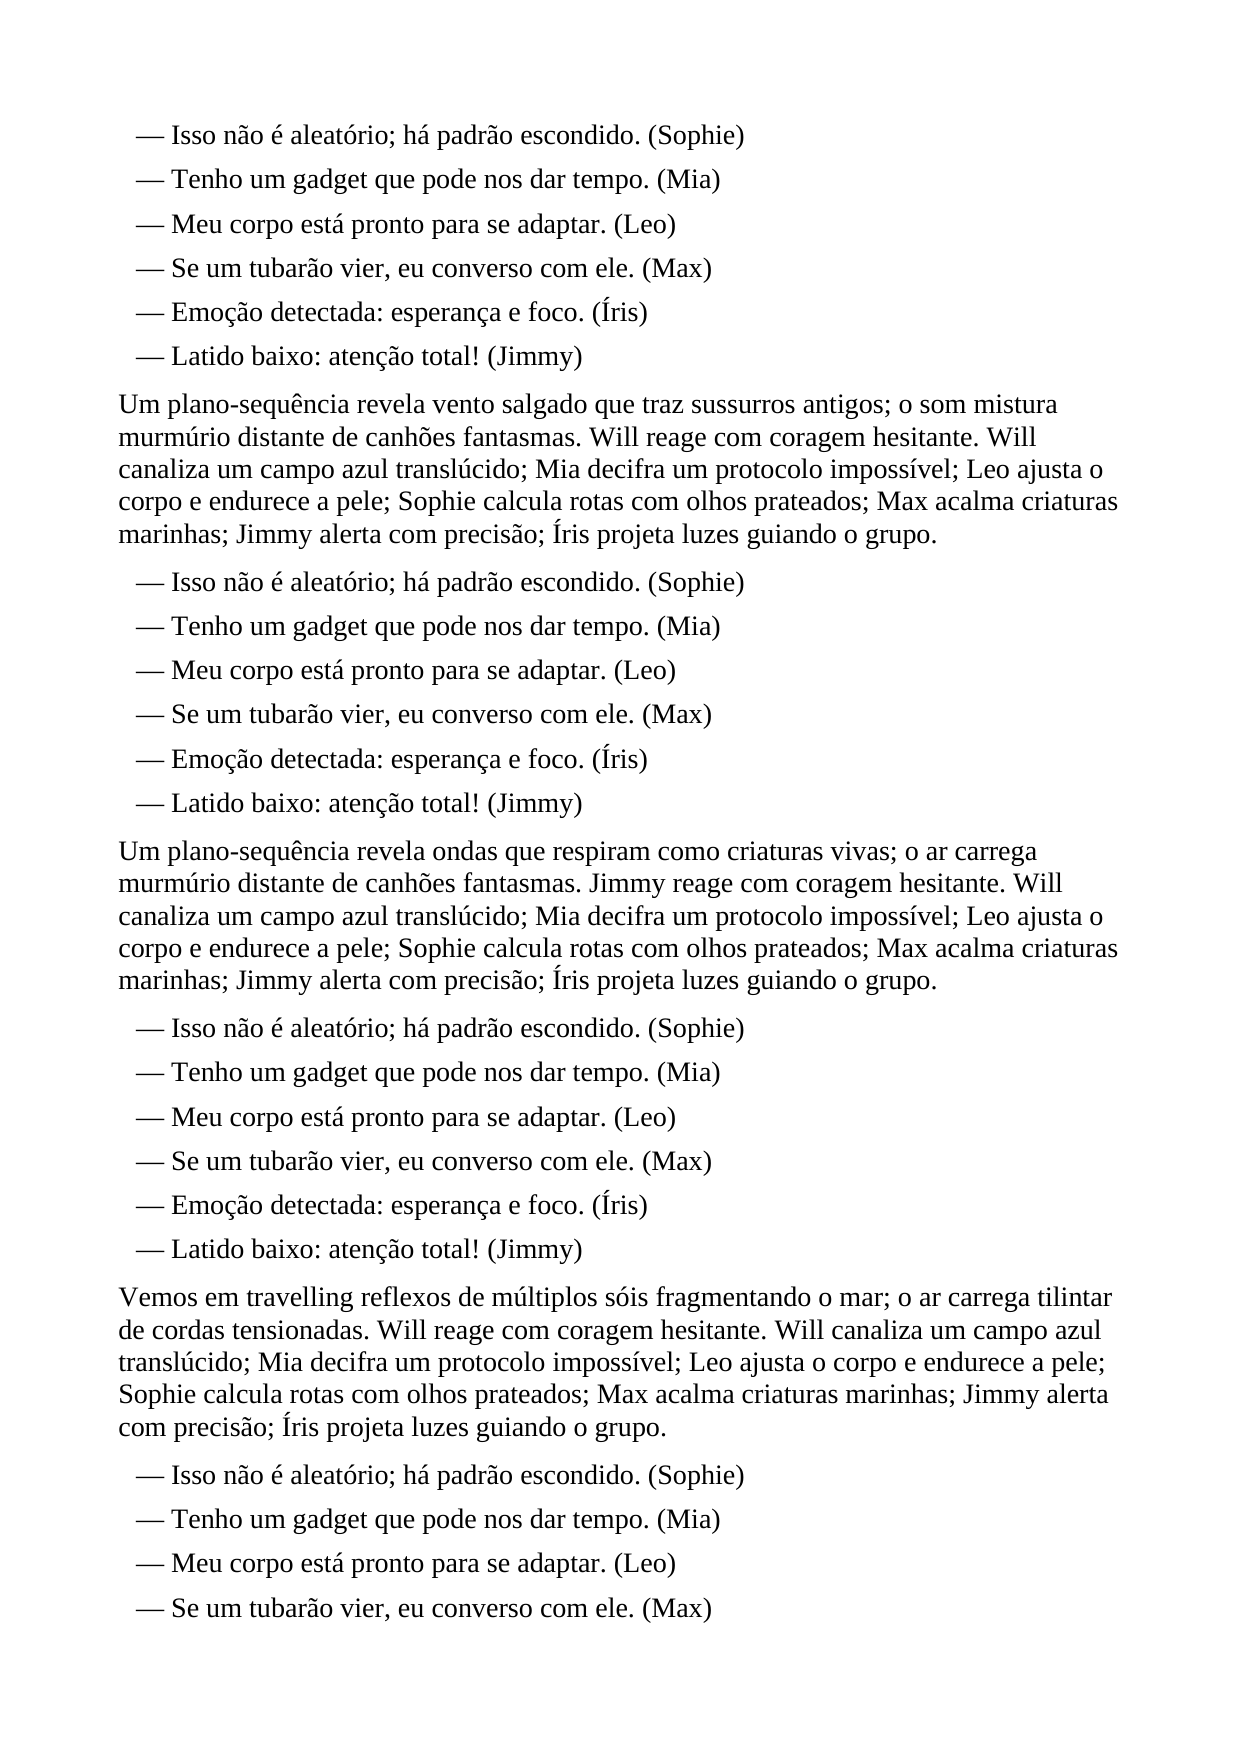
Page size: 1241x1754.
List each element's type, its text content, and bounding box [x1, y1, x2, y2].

text — Isso não é aleatório; há padrão escondido. (Sophie) [118, 565, 1122, 597]
text — Isso não é aleatório; há padrão escondido. (Sophie) [118, 1011, 1122, 1044]
text Um plano-sequência revela vento salgado que traz sussurros antigos; o som mistura murmúrio distante de canhões fantasmas. Will reage com coragem hesitante. Will canaliza um campo azul translúcido; Mia decifra um protocolo impossível; Leo ajusta o corpo e endurece a pele; Sophie calcula rotas com olhos prateados; Max acalma criaturas marinhas; Jimmy alerta com precisão; Íris projeta luzes guiando o grupo. [118, 387, 1122, 549]
text — Emoção detectada: esperança e foco. (Íris) [118, 295, 1122, 328]
text — Se um tubarão vier, eu converso com ele. (Max) [118, 251, 1122, 283]
text — Latido baixo: atenção total! (Jimmy) [118, 339, 1122, 372]
text — Se um tubarão vier, eu converso com ele. (Max) [118, 697, 1122, 730]
text — Meu corpo está pronto para se adaptar. (Leo) [118, 653, 1122, 686]
text — Meu corpo está pronto para se adaptar. (Leo) [118, 1546, 1122, 1579]
text — Meu corpo está pronto para se adaptar. (Leo) [118, 207, 1122, 239]
text — Se um tubarão vier, eu converso com ele. (Max) [118, 1591, 1122, 1623]
text — Latido baixo: atenção total! (Jimmy) [118, 786, 1122, 818]
text — Tenho um gadget que pode nos dar tempo. (Mia) [118, 162, 1122, 195]
text — Tenho um gadget que pode nos dar tempo. (Mia) [118, 1502, 1122, 1534]
text — Tenho um gadget que pode nos dar tempo. (Mia) [118, 1056, 1122, 1088]
text — Tenho um gadget que pode nos dar tempo. (Mia) [118, 609, 1122, 641]
text — Isso não é aleatório; há padrão escondido. (Sophie) [118, 1458, 1122, 1490]
text — Latido baixo: atenção total! (Jimmy) [118, 1233, 1122, 1265]
text Um plano-sequência revela ondas que respiram como criaturas vivas; o ar carrega murmúrio distante de canhões fantasmas. Jimmy reage com coragem hesitante. Will canaliza um campo azul translúcido; Mia decifra um protocolo impossível; Leo ajusta o corpo e endurece a pele; Sophie calcula rotas com olhos prateados; Max acalma criaturas marinhas; Jimmy alerta com precisão; Íris projeta luzes guiando o grupo. [118, 834, 1122, 996]
text Vemos em travelling reflexos de múltiplos sóis fragmentando o mar; o ar carrega tilintar de cordas tensionadas. Will reage com coragem hesitante. Will canaliza um campo azul translúcido; Mia decifra um protocolo impossível; Leo ajusta o corpo e endurece a pele; Sophie calcula rotas com olhos prateados; Max acalma criaturas marinhas; Jimmy alerta com precisão; Íris projeta luzes guiando o grupo. [118, 1280, 1122, 1442]
text — Emoção detectada: esperança e foco. (Íris) [118, 1188, 1122, 1221]
text — Emoção detectada: esperança e foco. (Íris) [118, 742, 1122, 774]
text — Meu corpo está pronto para se adaptar. (Leo) [118, 1100, 1122, 1132]
text — Se um tubarão vier, eu converso com ele. (Max) [118, 1144, 1122, 1176]
text — Isso não é aleatório; há padrão escondido. (Sophie) [118, 118, 1122, 151]
